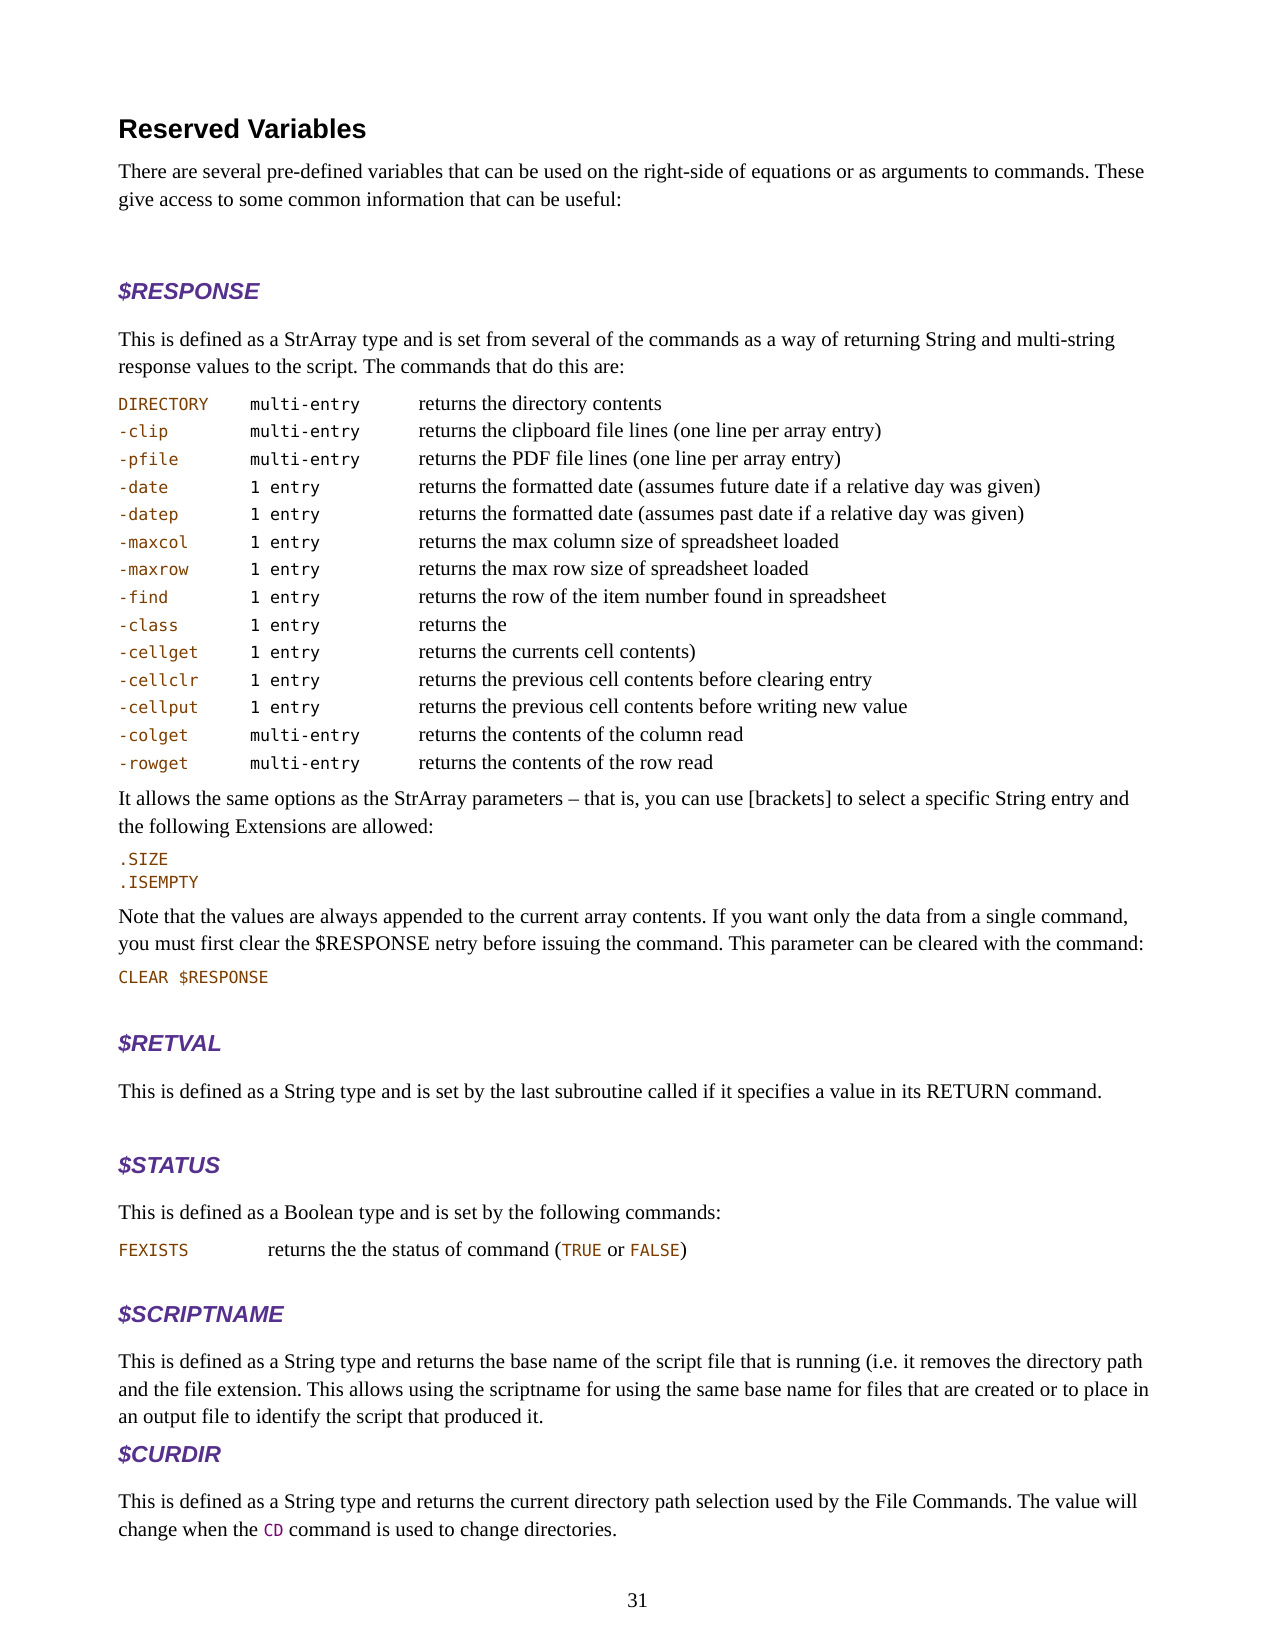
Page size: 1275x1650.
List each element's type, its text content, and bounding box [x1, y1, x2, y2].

subtitle There are several pre-defined variables that can be used on the right-side of equations or as arguments to commands. These give access to some common information that can be useful: [118, 159, 1157, 211]
subtitle CLEAR $RESPONSE [118, 968, 1157, 987]
subtitle Reserved Variables [118, 113, 1157, 144]
subtitle This is defined as a String type and returns the current directory path selection used by the File Commands. The value will change when the CD command is used to change directories. [118, 1489, 1157, 1541]
subtitle This is defined as a Boolean type and is set by the following commands: [118, 1200, 1157, 1224]
subtitle $STATUS [118, 1152, 1157, 1178]
subtitle $CURDIR [118, 1441, 1157, 1468]
subtitle $RESPONSE [118, 278, 1157, 305]
subtitle -cellget 1 entry returns the currents cell contents) [118, 639, 1157, 663]
subtitle $SCRIPTNAME [118, 1301, 1157, 1327]
subtitle -class 1 entry returns the [118, 612, 1157, 636]
subtitle FEXISTS returns the the status of command (TRUE or FALSE) [118, 1237, 1157, 1261]
subtitle -cellclr 1 entry returns the previous cell contents before clearing entry [118, 667, 1157, 691]
subtitle This is defined as a String type and returns the base name of the script file that is running (i.e. it removes the directory path and the file extension. This allows using the scriptname for using the same base name for files that are created or to place in an output file to identify the script that produced it. [118, 1349, 1157, 1428]
subtitle It allows the same options as the StrArray parameters – that is, you can use [brackets] to select a specific String entry and the following Extensions are allowed: [118, 786, 1157, 838]
subtitle -datep 1 entry returns the formatted date (assumes past date if a relative day was given) [118, 501, 1157, 525]
subtitle -find 1 entry returns the row of the item number found in spreadsheet [118, 584, 1157, 608]
subtitle -maxcol 1 entry returns the max column size of spreadsheet loaded [118, 529, 1157, 553]
subtitle $RETVAL [118, 1030, 1157, 1057]
subtitle -colget multi-entry returns the contents of the column read [118, 722, 1157, 746]
subtitle DIRECTORY multi-entry returns the directory contents [118, 391, 1157, 415]
subtitle -rowget multi-entry returns the contents of the row read [118, 749, 1157, 774]
subtitle -maxrow 1 entry returns the max row size of spreadsheet loaded [118, 556, 1157, 580]
subtitle -clip multi-entry returns the clipboard file lines (one line per array entry) [118, 418, 1157, 442]
subtitle Note that the values are always appended to the current array contents. If you want only the data from a single command, you must first clear the $RESPONSE netry before issuing the command. This parameter can be cleared with the command: [118, 904, 1157, 955]
subtitle .ISEMPTY [118, 872, 1157, 892]
subtitle This is defined as a StrArray type and is set from several of the commands as a way of returning String and multi-string response values to the script. The commands that do this are: [118, 327, 1157, 378]
subtitle .SIZE [118, 850, 1157, 870]
subtitle -cellput 1 entry returns the previous cell contents before writing new value [118, 694, 1157, 718]
subtitle -date 1 entry returns the formatted date (assumes future date if a relative day was given) [118, 473, 1157, 498]
subtitle This is defined as a String type and is set by the last subroutine called if it specifies a value in its RETURN command. [118, 1078, 1157, 1103]
subtitle -pfile multi-entry returns the PDF file lines (one line per array entry) [118, 446, 1157, 470]
